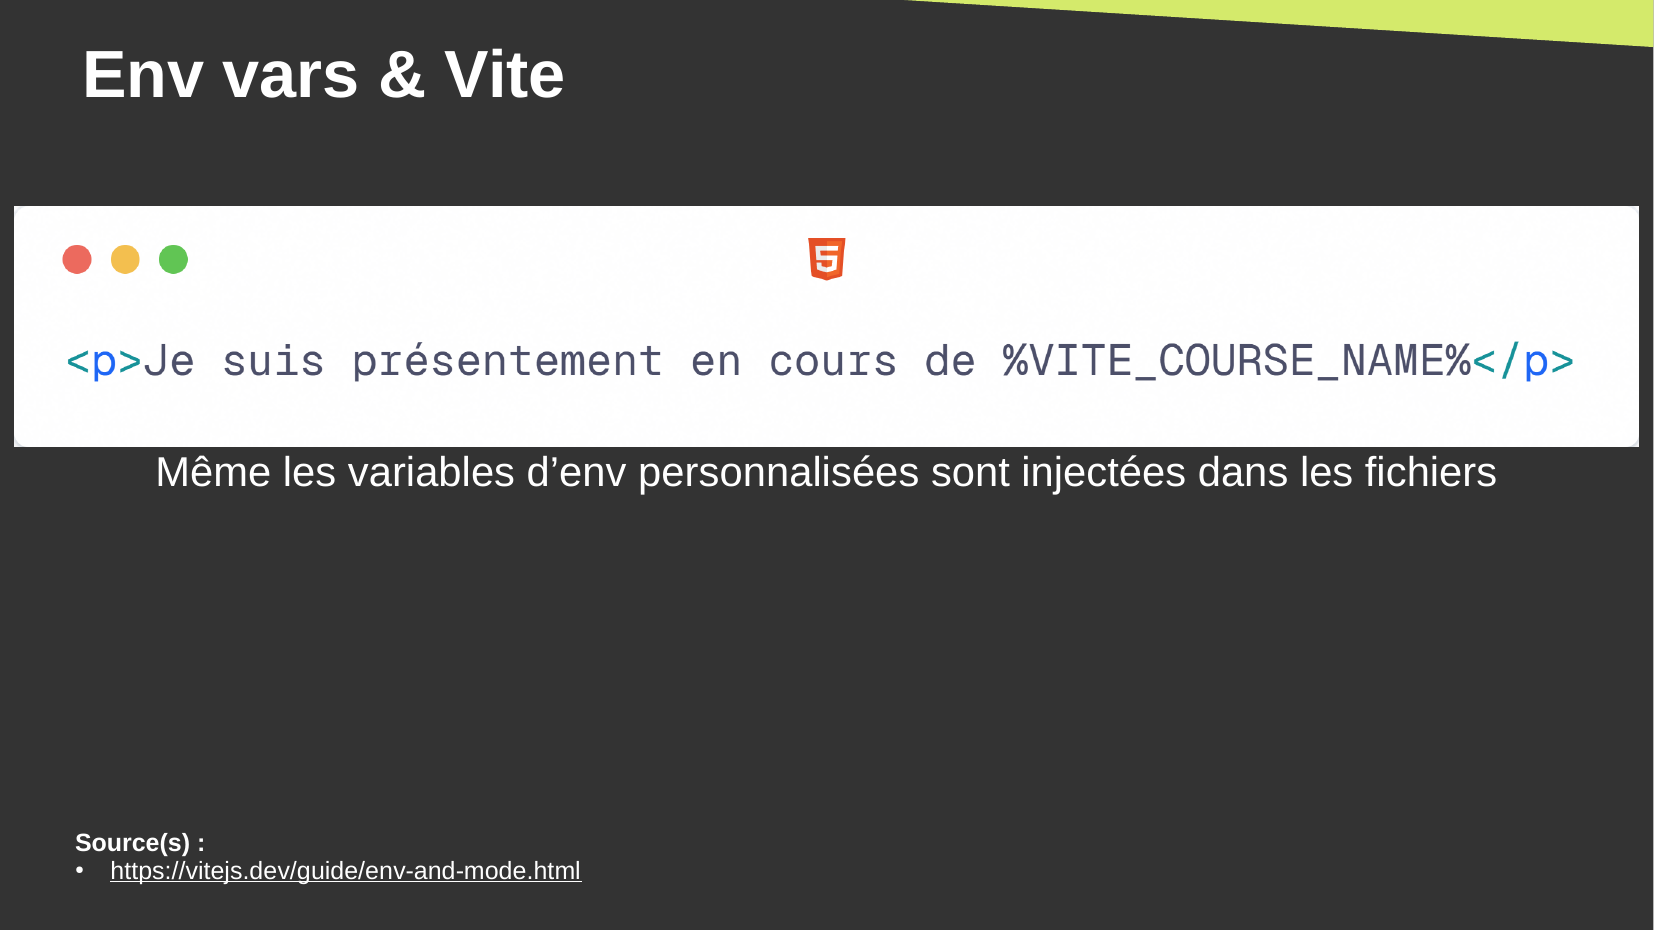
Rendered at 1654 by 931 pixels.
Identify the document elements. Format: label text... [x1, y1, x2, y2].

list Même les variables d’env personnalisées sont injectées dans les fichiers [64, 448, 1589, 502]
text_box Source(s) : https://vitejs.dev/guide/env-and-mode.html [60, 821, 1546, 931]
text_box [904, 0, 1654, 48]
title Env vars & Vite [82, 37, 1571, 115]
picture [14, 206, 1639, 447]
